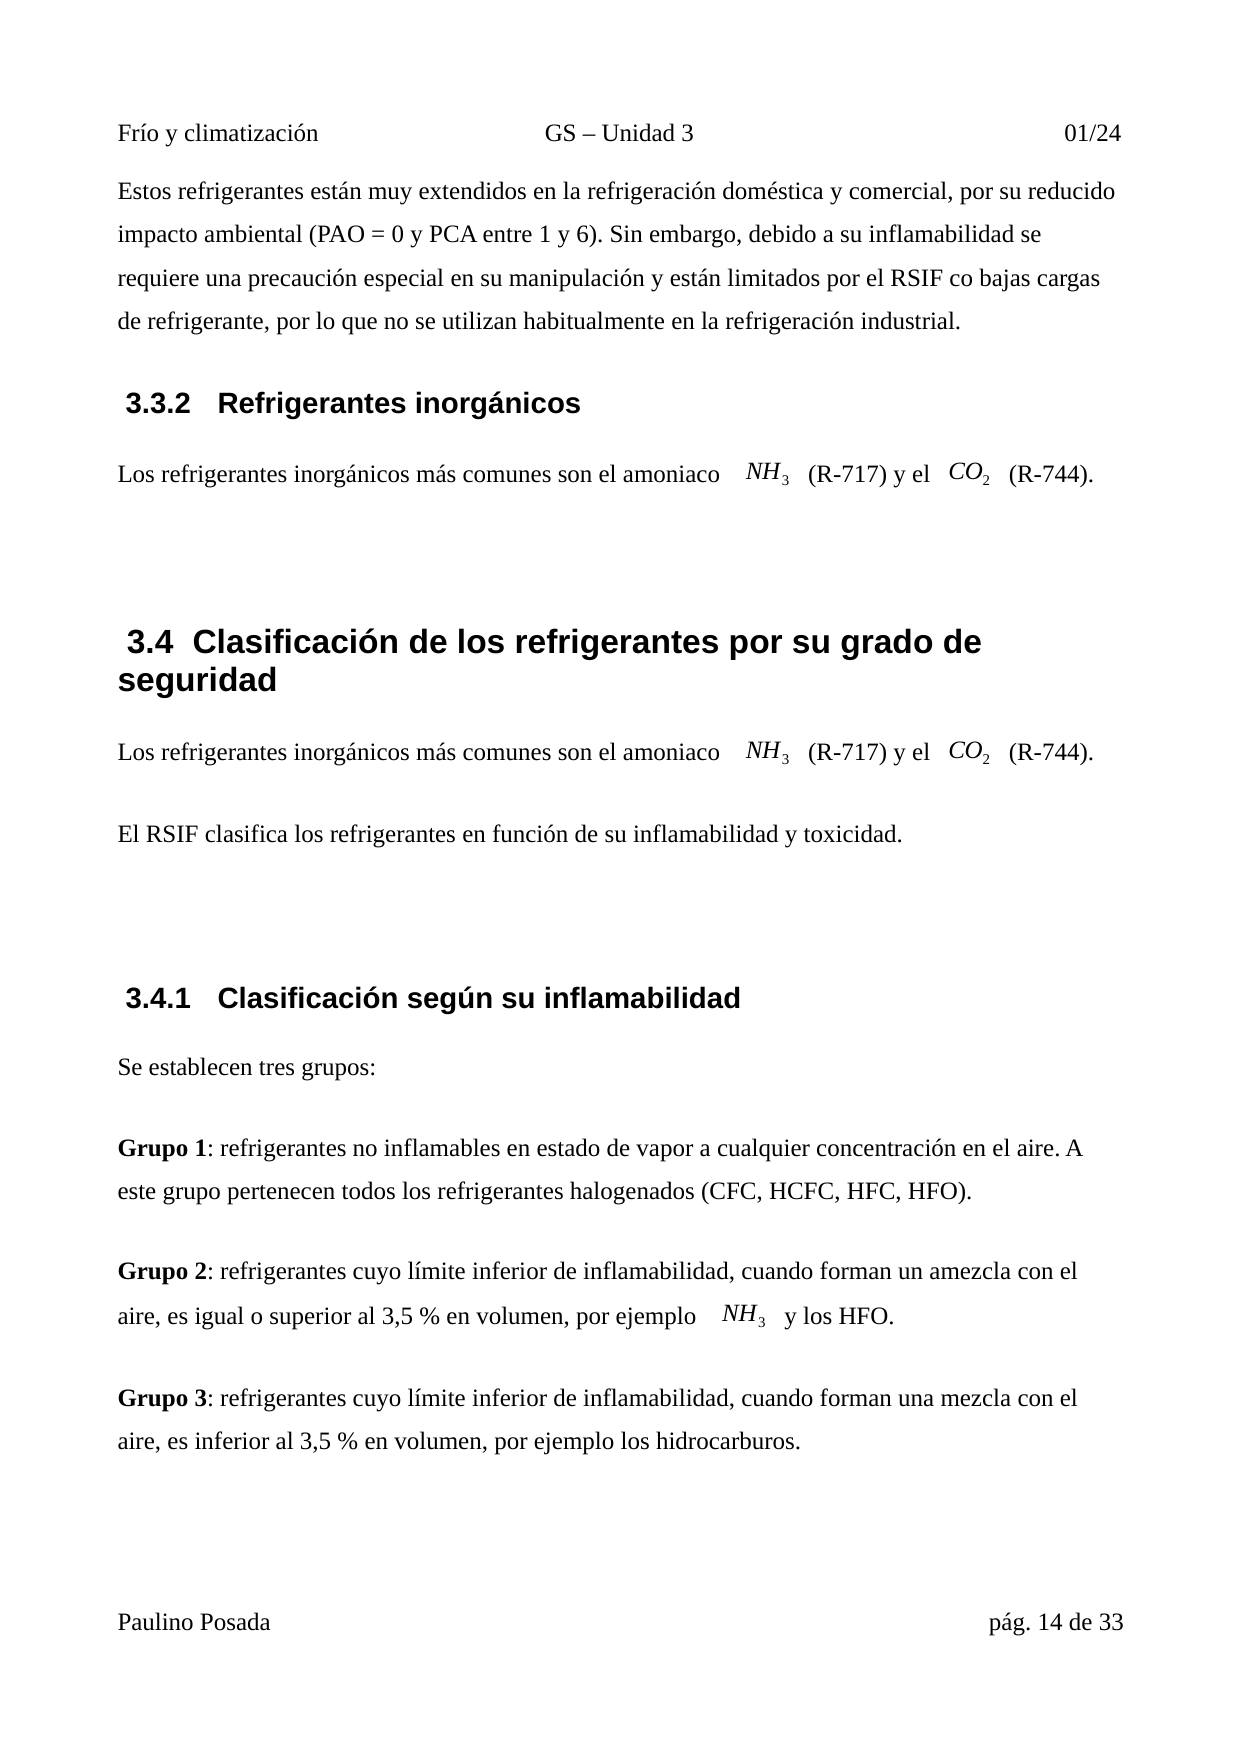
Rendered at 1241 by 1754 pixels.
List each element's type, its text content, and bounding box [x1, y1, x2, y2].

text Grupo 3: refrigerantes cuyo límite inferior de inflamabilidad, cuando forman una mezcla con el aire, es inferior al 3,5 % en volumen, por ejemplo los hidrocarburos. [117, 1383, 1123, 1454]
text El RSIF clasifica los refrigerantes en función de su inflamabilidad y toxicidad. [117, 819, 1123, 848]
subtitle Refrigerantes inorgánicos [117, 386, 1123, 420]
text Grupo 2: refrigerantes cuyo límite inferior de inflamabilidad, cuando forman un amezcla con el aire, es igual o superior al 3,5 % en volumen, por ejemplo y los HFO. [117, 1256, 1123, 1331]
text Se establecen tres grupos: [117, 1052, 1123, 1081]
text Grupo 1: refrigerantes no inflamables en estado de vapor a cualquier concentración en el aire. A este grupo pertenecen todos los refrigerantes halogenados (CFC, HCFC, HFC, HFO). [117, 1133, 1123, 1204]
subtitle Clasificación de los refrigerantes por su grado de seguridad [117, 621, 1123, 699]
text Los refrigerantes inorgánicos más comunes son el amoniaco (R-717) y el(R-744). [117, 458, 1123, 489]
text Estos refrigerantes están muy extendidos en la refrigeración doméstica y comercial, por su reducido impacto ambiental (PAO = 0 y PCA entre 1 y 6). Sin embargo, debido a su inflamabilidad se requiere una precaución especial en su manipulación y están limitados por el RSIF co bajas cargas de refrigerante, por lo que no se utilizan habitualmente en la refrigeración industrial. [117, 176, 1123, 334]
text Los refrigerantes inorgánicos más comunes son el amoniaco (R-717) y el(R-744). [117, 736, 1123, 768]
subtitle Clasificación según su inflamabilidad [117, 981, 1123, 1014]
